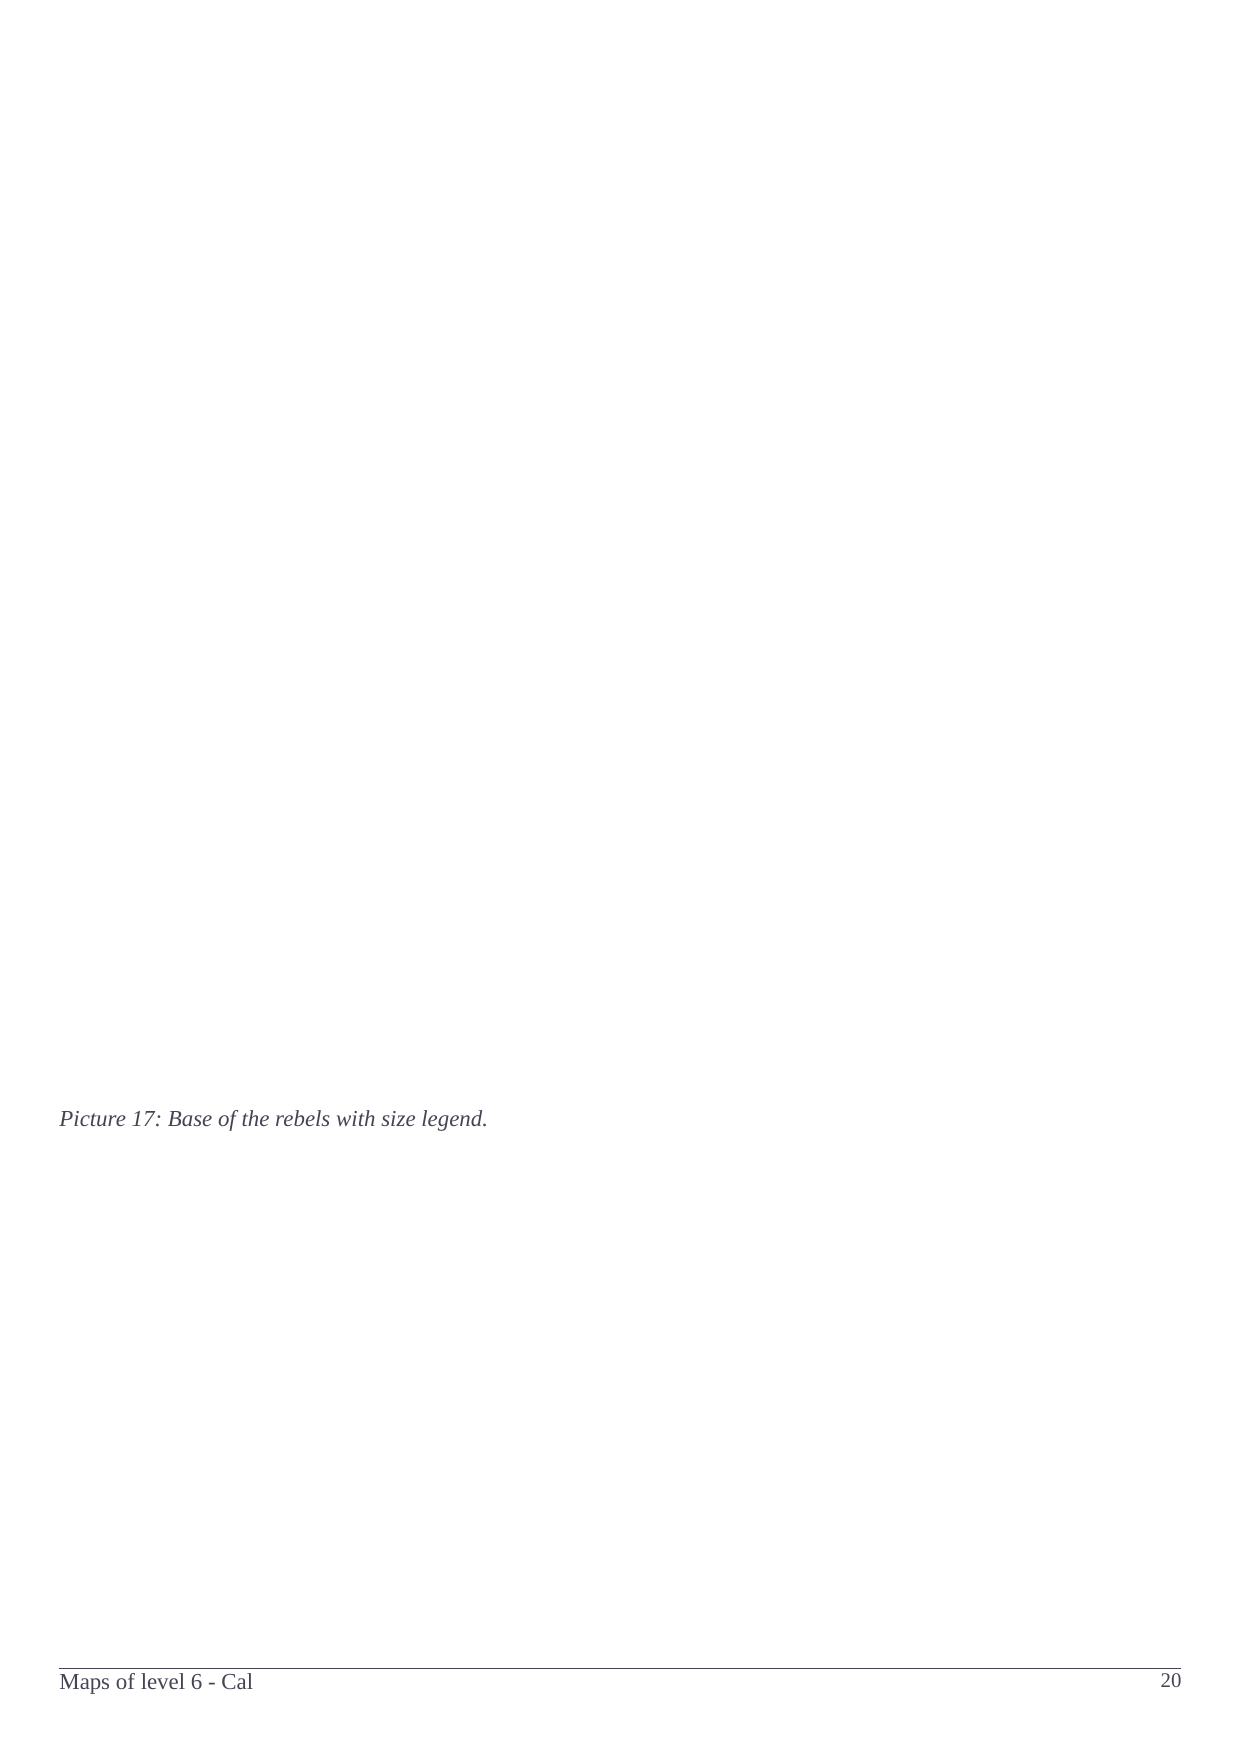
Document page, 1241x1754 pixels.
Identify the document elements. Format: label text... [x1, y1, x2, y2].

text Picture 17: Base of the rebels with size legend. [59, 72, 1181, 1132]
